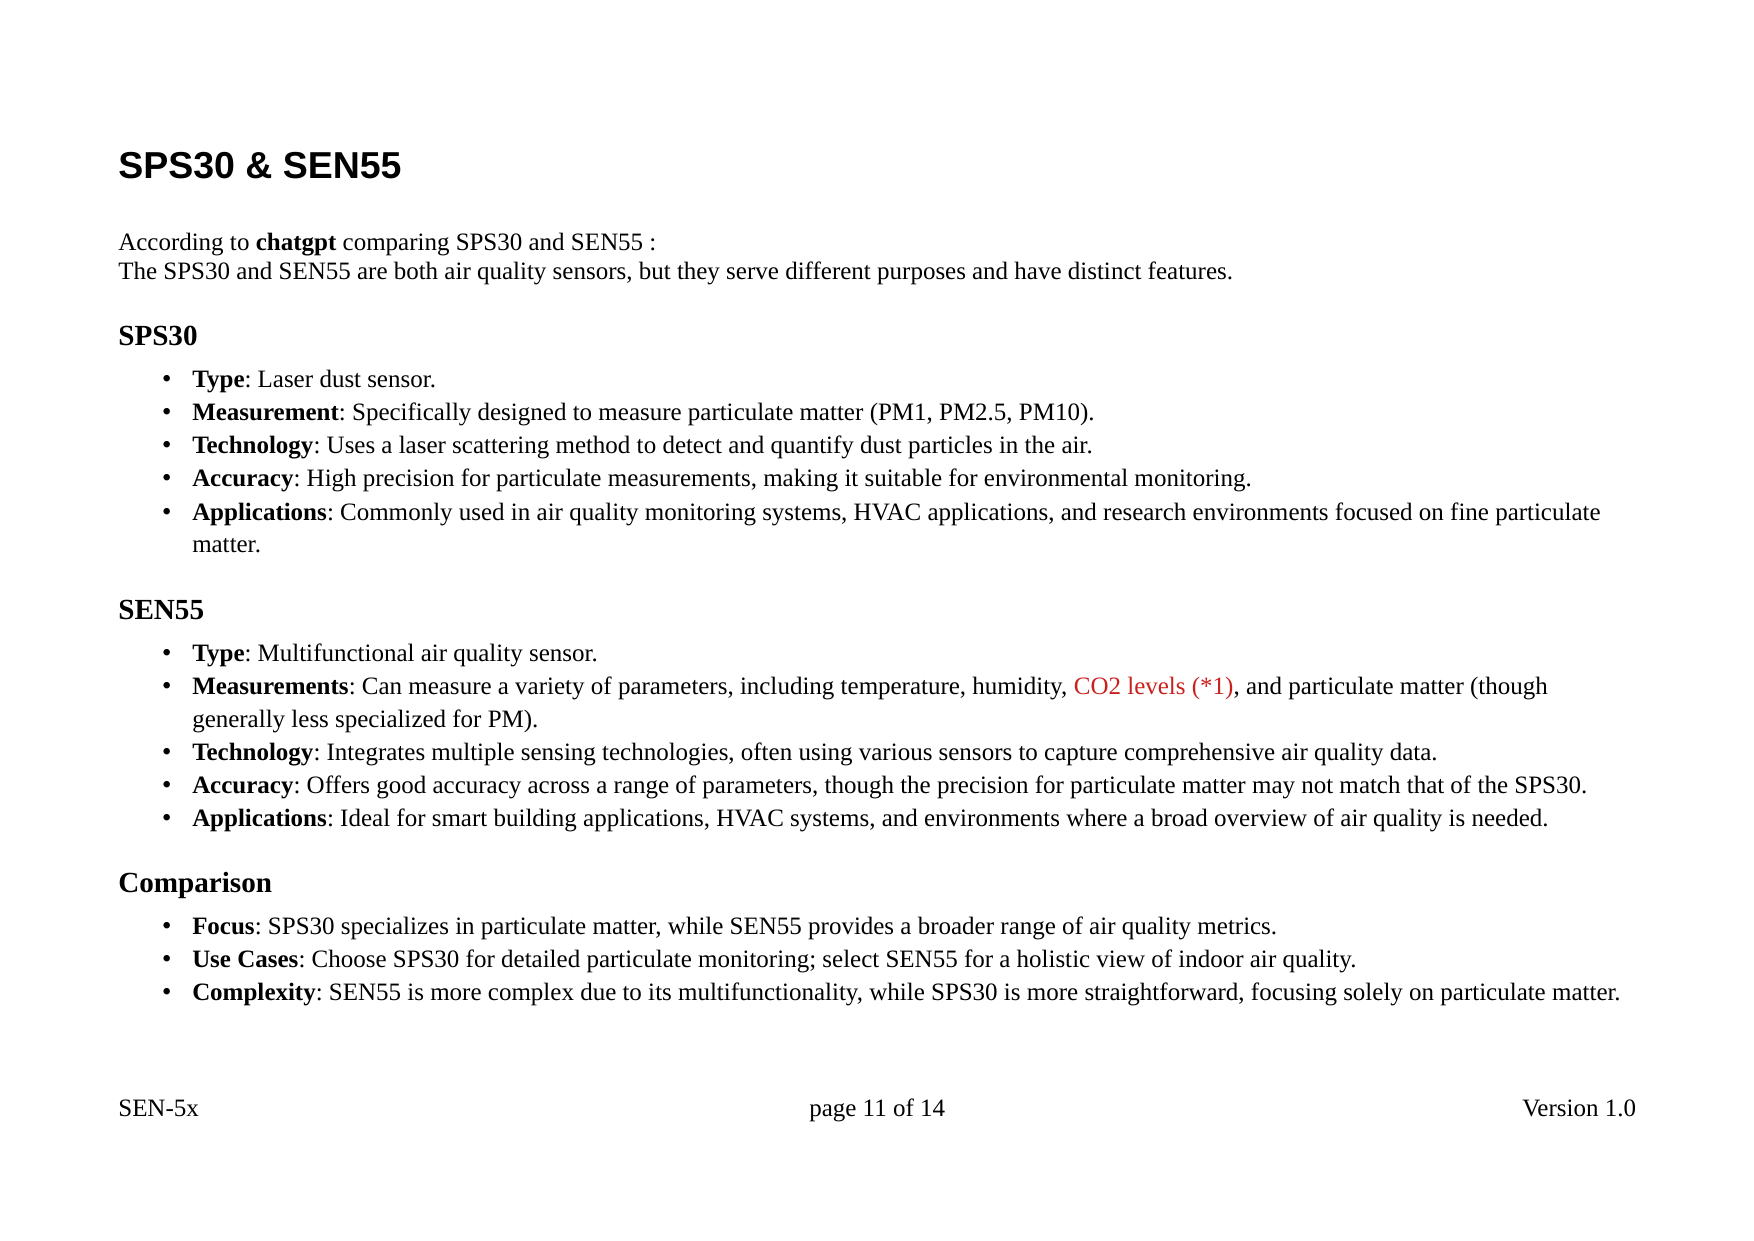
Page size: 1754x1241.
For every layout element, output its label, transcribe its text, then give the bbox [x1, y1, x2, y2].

list Measurement: Specifically designed to measure particulate matter (PM1, PM2.5, PM10). [162, 397, 1636, 426]
text The SPS30 and SEN55 are both air quality sensors, but they serve different purposes and have distinct features. [118, 256, 1636, 285]
list Technology: Uses a laser scattering method to detect and quantify dust particles in the air. [162, 431, 1636, 459]
list Accuracy: Offers good accuracy across a range of parameters, though the precision for particulate matter may not match that of the SPS30. [162, 770, 1636, 799]
list Type: Laser dust sensor. [162, 364, 1636, 393]
subtitle SPS30 [118, 318, 1636, 352]
list Accuracy: High precision for particulate measurements, making it suitable for environmental monitoring. [162, 463, 1636, 492]
list Applications: Ideal for smart building applications, HVAC systems, and environments where a broad overview of air quality is needed. [162, 803, 1636, 832]
list Technology: Integrates multiple sensing technologies, often using various sensors to capture comprehensive air quality data. [162, 737, 1636, 766]
subtitle SEN55 [118, 592, 1636, 625]
list Type: Multifunctional air quality sensor. [162, 638, 1636, 667]
list Use Cases: Choose SPS30 for detailed particulate monitoring; select SEN55 for a holistic view of indoor air quality. [162, 944, 1636, 973]
subtitle SPS30 & SEN55 [118, 143, 1636, 186]
list Complexity: SEN55 is more complex due to its multifunctionality, while SPS30 is more straightforward, focusing solely on particulate matter. [162, 977, 1636, 1006]
text According to chatgpt comparing SPS30 and SEN55 : [118, 227, 1636, 256]
subtitle Comparison [118, 865, 1636, 899]
list Measurements: Can measure a variety of parameters, including temperature, humidity, CO2 levels (*1), and particulate matter (though generally less specialized for PM). [162, 671, 1636, 733]
list Focus: SPS30 specializes in particulate matter, while SEN55 provides a broader range of air quality metrics. [162, 911, 1636, 940]
list Applications: Commonly used in air quality monitoring systems, HVAC applications, and research environments focused on fine particulate matter. [162, 497, 1636, 558]
